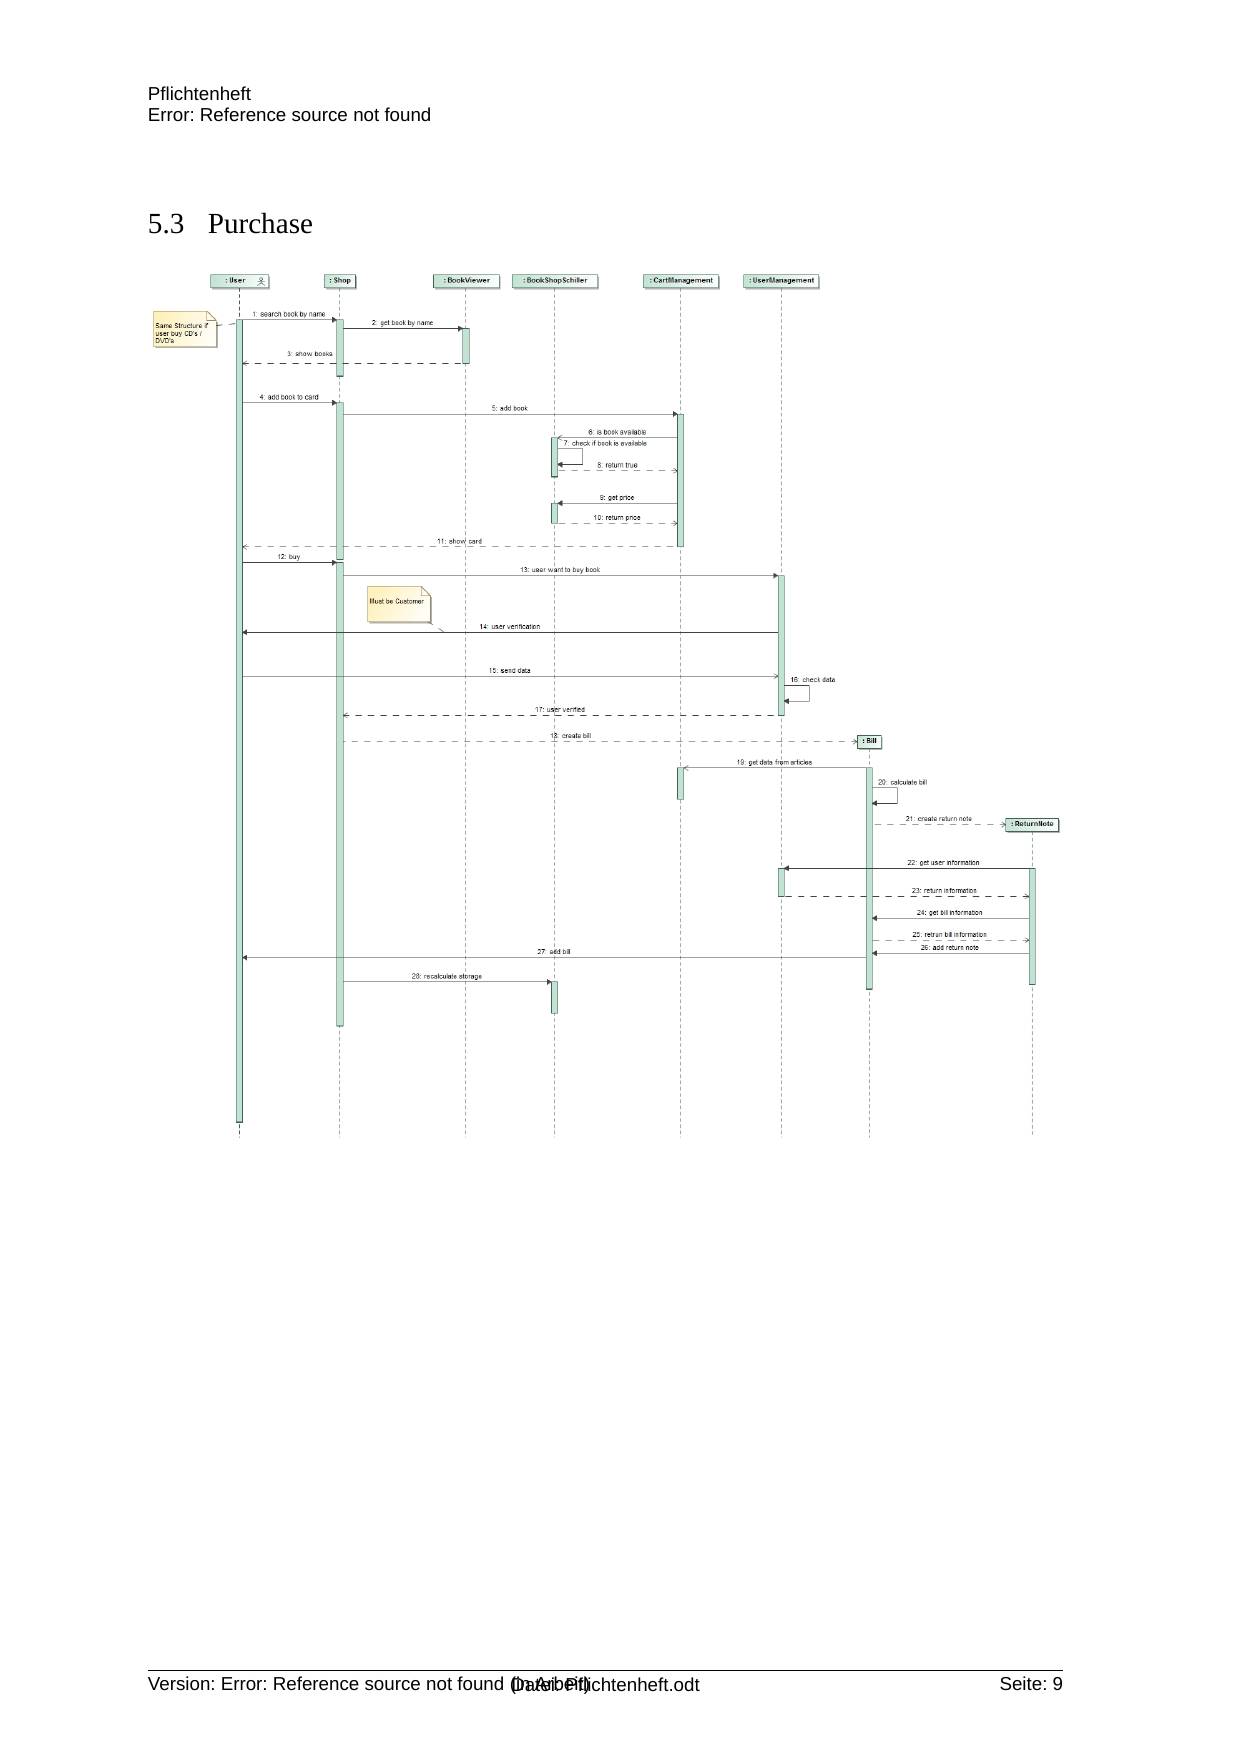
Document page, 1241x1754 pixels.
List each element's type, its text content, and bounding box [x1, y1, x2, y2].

picture [147, 268, 1063, 1143]
subtitle Purchase [148, 207, 1063, 240]
